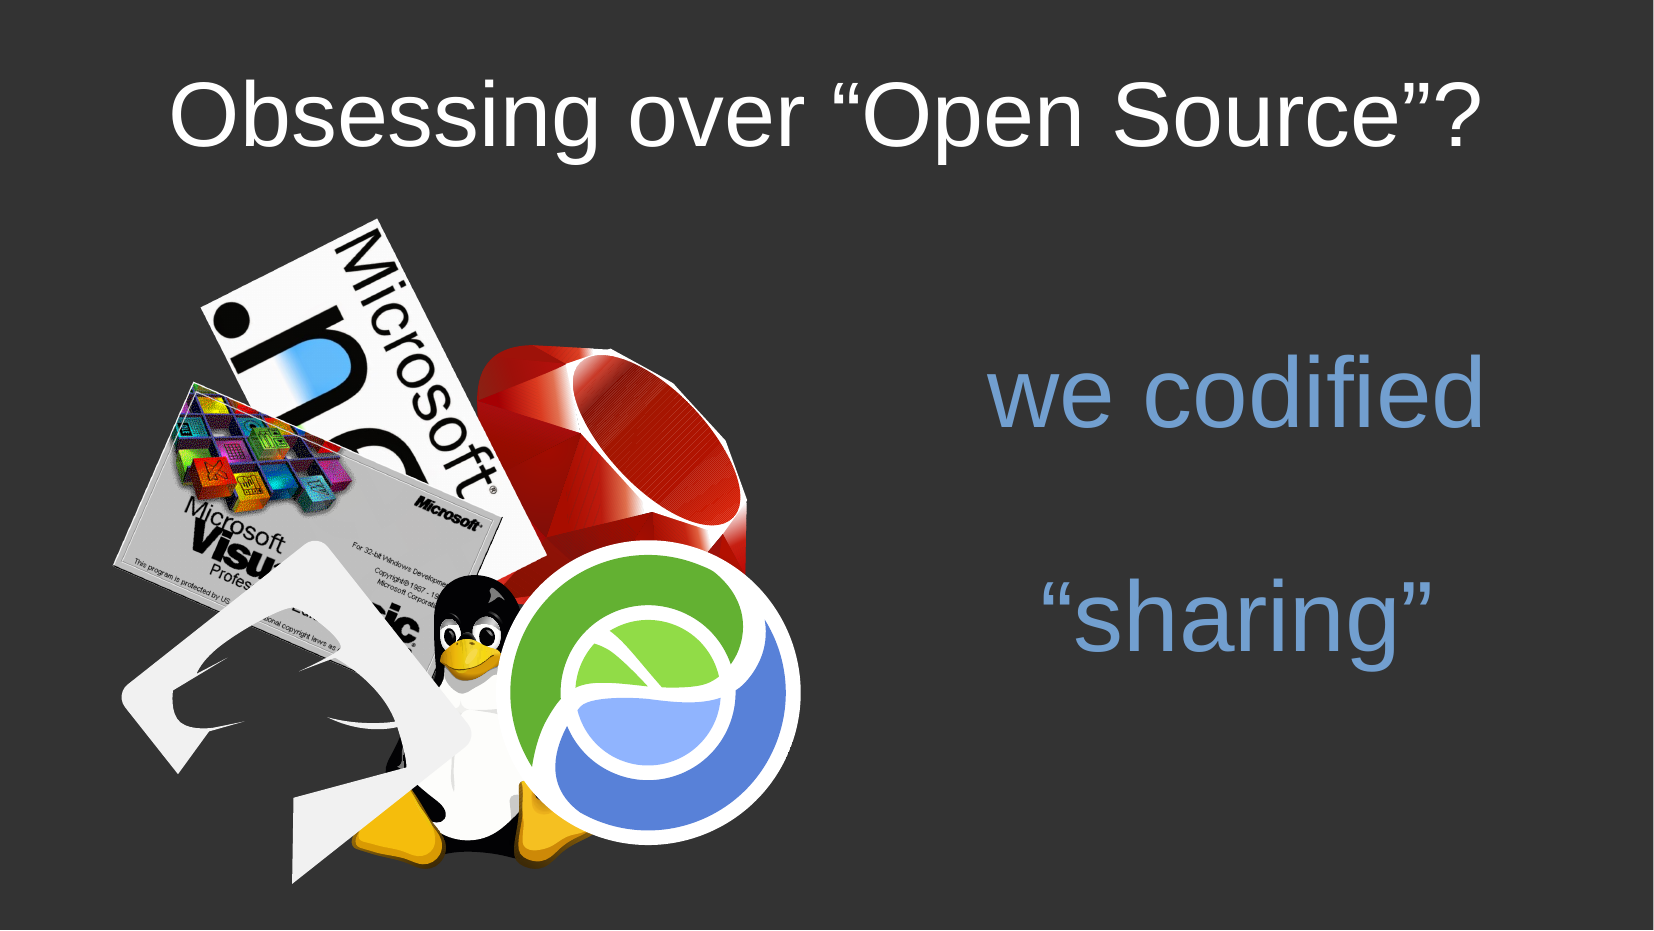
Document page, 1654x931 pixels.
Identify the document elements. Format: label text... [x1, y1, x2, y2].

title Obsessing over “Open Source”? [82, 37, 1571, 193]
picture [112, 218, 848, 901]
text_box we codified “sharing” [862, 330, 1613, 931]
